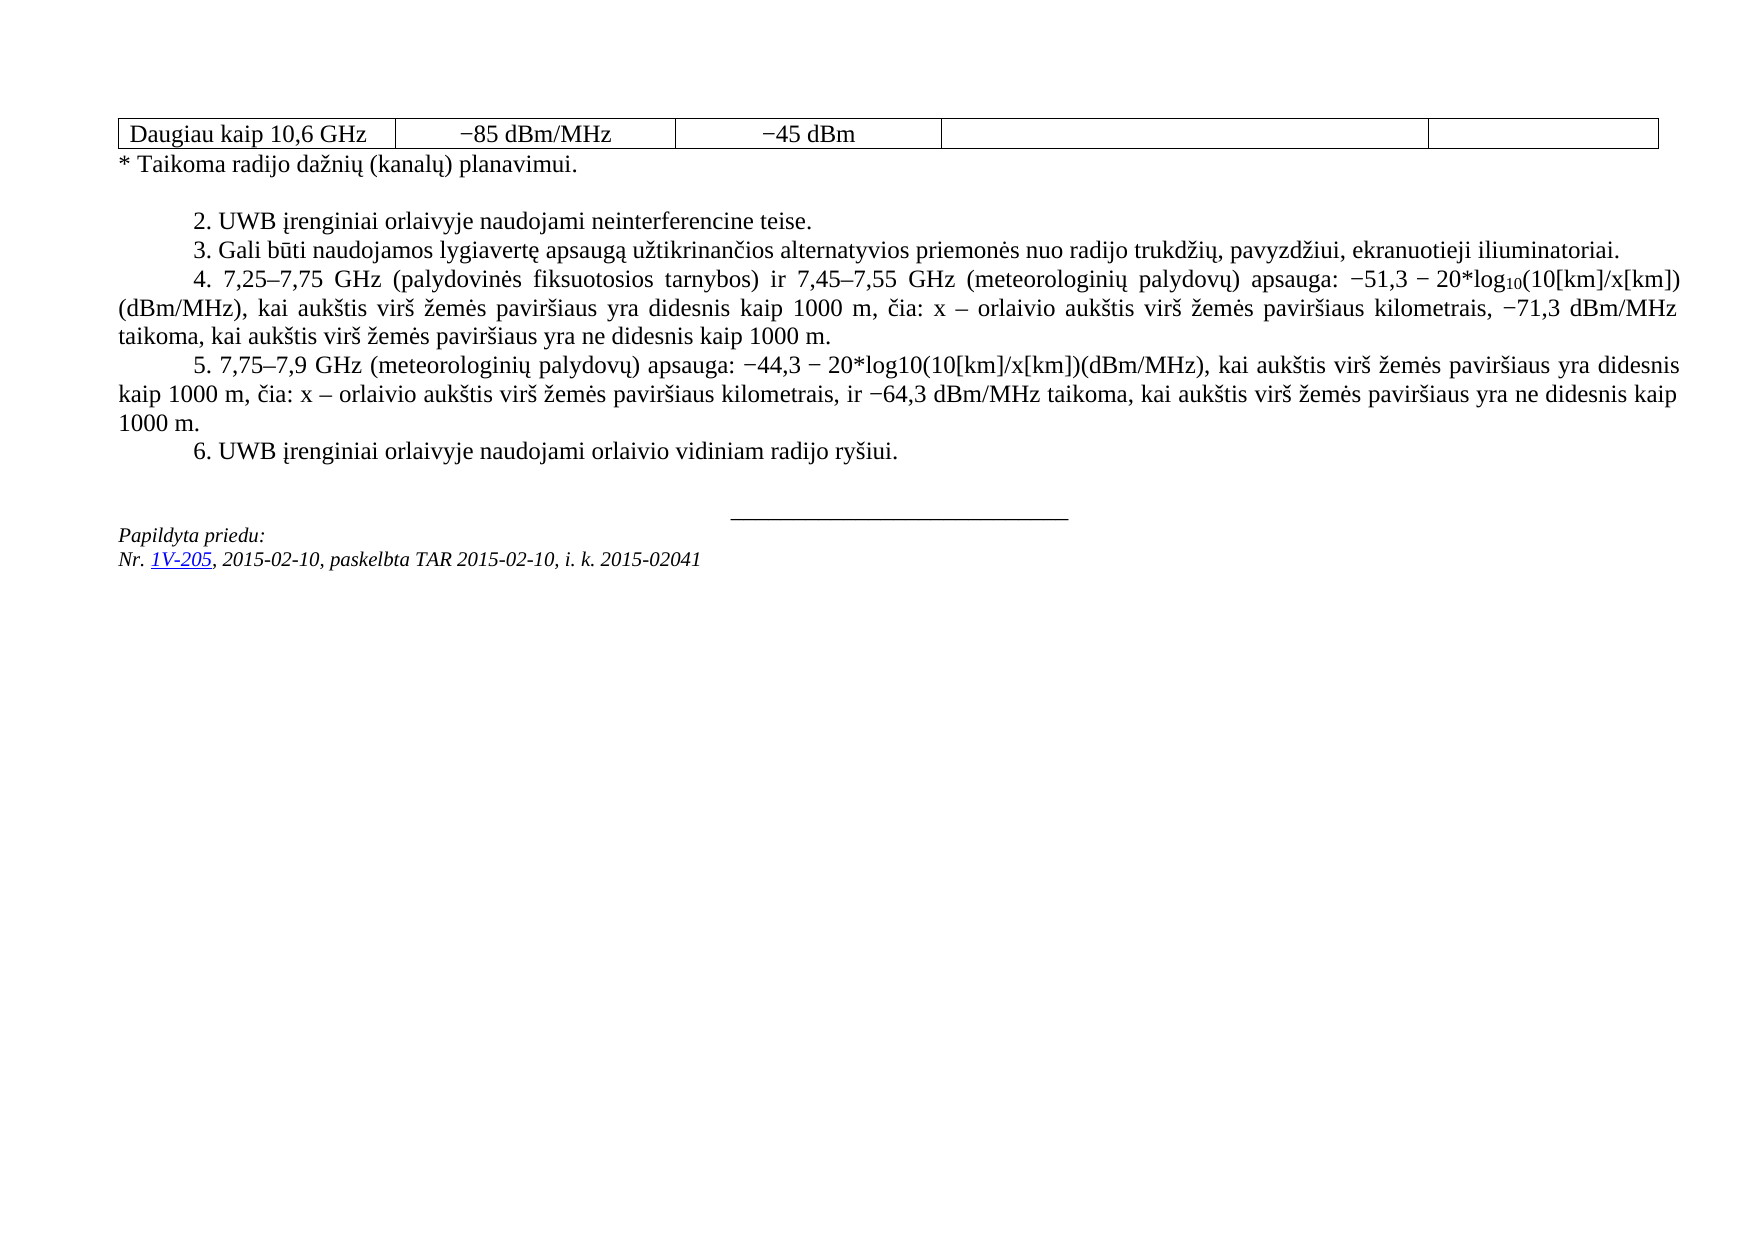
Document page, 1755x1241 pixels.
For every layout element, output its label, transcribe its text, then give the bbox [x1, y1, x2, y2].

text * Taikoma radijo dažnių (kanalų) planavimui. [118, 149, 1680, 178]
table_cell [1429, 119, 1658, 148]
text 2. UWB įrenginiai orlaivyje naudojami neinterferencine teise. [118, 206, 1680, 235]
text 4. 7,25–7,75 GHz (palydovinės fiksuotosios tarnybos) ir 7,45–7,55 GHz (meteorologinių palydovų) apsauga: −51,3 − 20*log10(10[km]/x[km])(dBm/MHz), kai aukštis virš žemės paviršiaus yra didesnis kaip 1000 m, čia: x – orlaivio aukštis virš žemės paviršiaus kilometrais, −71,3 dBm/MHz taikoma, kai aukštis virš žemės paviršiaus yra ne didesnis kaip 1000 m. [118, 264, 1680, 350]
table_cell Daugiau kaip 10,6 GHz [119, 119, 395, 148]
text ___________________________ [118, 494, 1680, 523]
table_cell −85 dBm/MHz [396, 119, 675, 148]
text 6. UWB įrenginiai orlaivyje naudojami orlaivio vidiniam radijo ryšiui. [118, 436, 1680, 465]
text Nr. 1V-205, 2015-02-10, paskelbta TAR 2015-02-10, i. k. 2015-02041 [118, 547, 1680, 571]
table_cell [942, 119, 1428, 148]
table_cell −45 dBm [676, 119, 941, 148]
text 3. Gali būti naudojamos lygiavertę apsaugą užtikrinančios alternatyvios priemonės nuo radijo trukdžių, pavyzdžiui, ekranuotieji iliuminatoriai. [118, 235, 1680, 264]
text 5. 7,75–7,9 GHz (meteorologinių palydovų) apsauga: −44,3 − 20*log10(10[km]/x[km])(dBm/MHz), kai aukštis virš žemės paviršiaus yra didesnis kaip 1000 m, čia: x – orlaivio aukštis virš žemės paviršiaus kilometrais, ir −64,3 dBm/MHz taikoma, kai aukštis virš žemės paviršiaus yra ne didesnis kaip 1000 m. [118, 350, 1680, 436]
text Papildyta priedu: [118, 523, 1680, 547]
